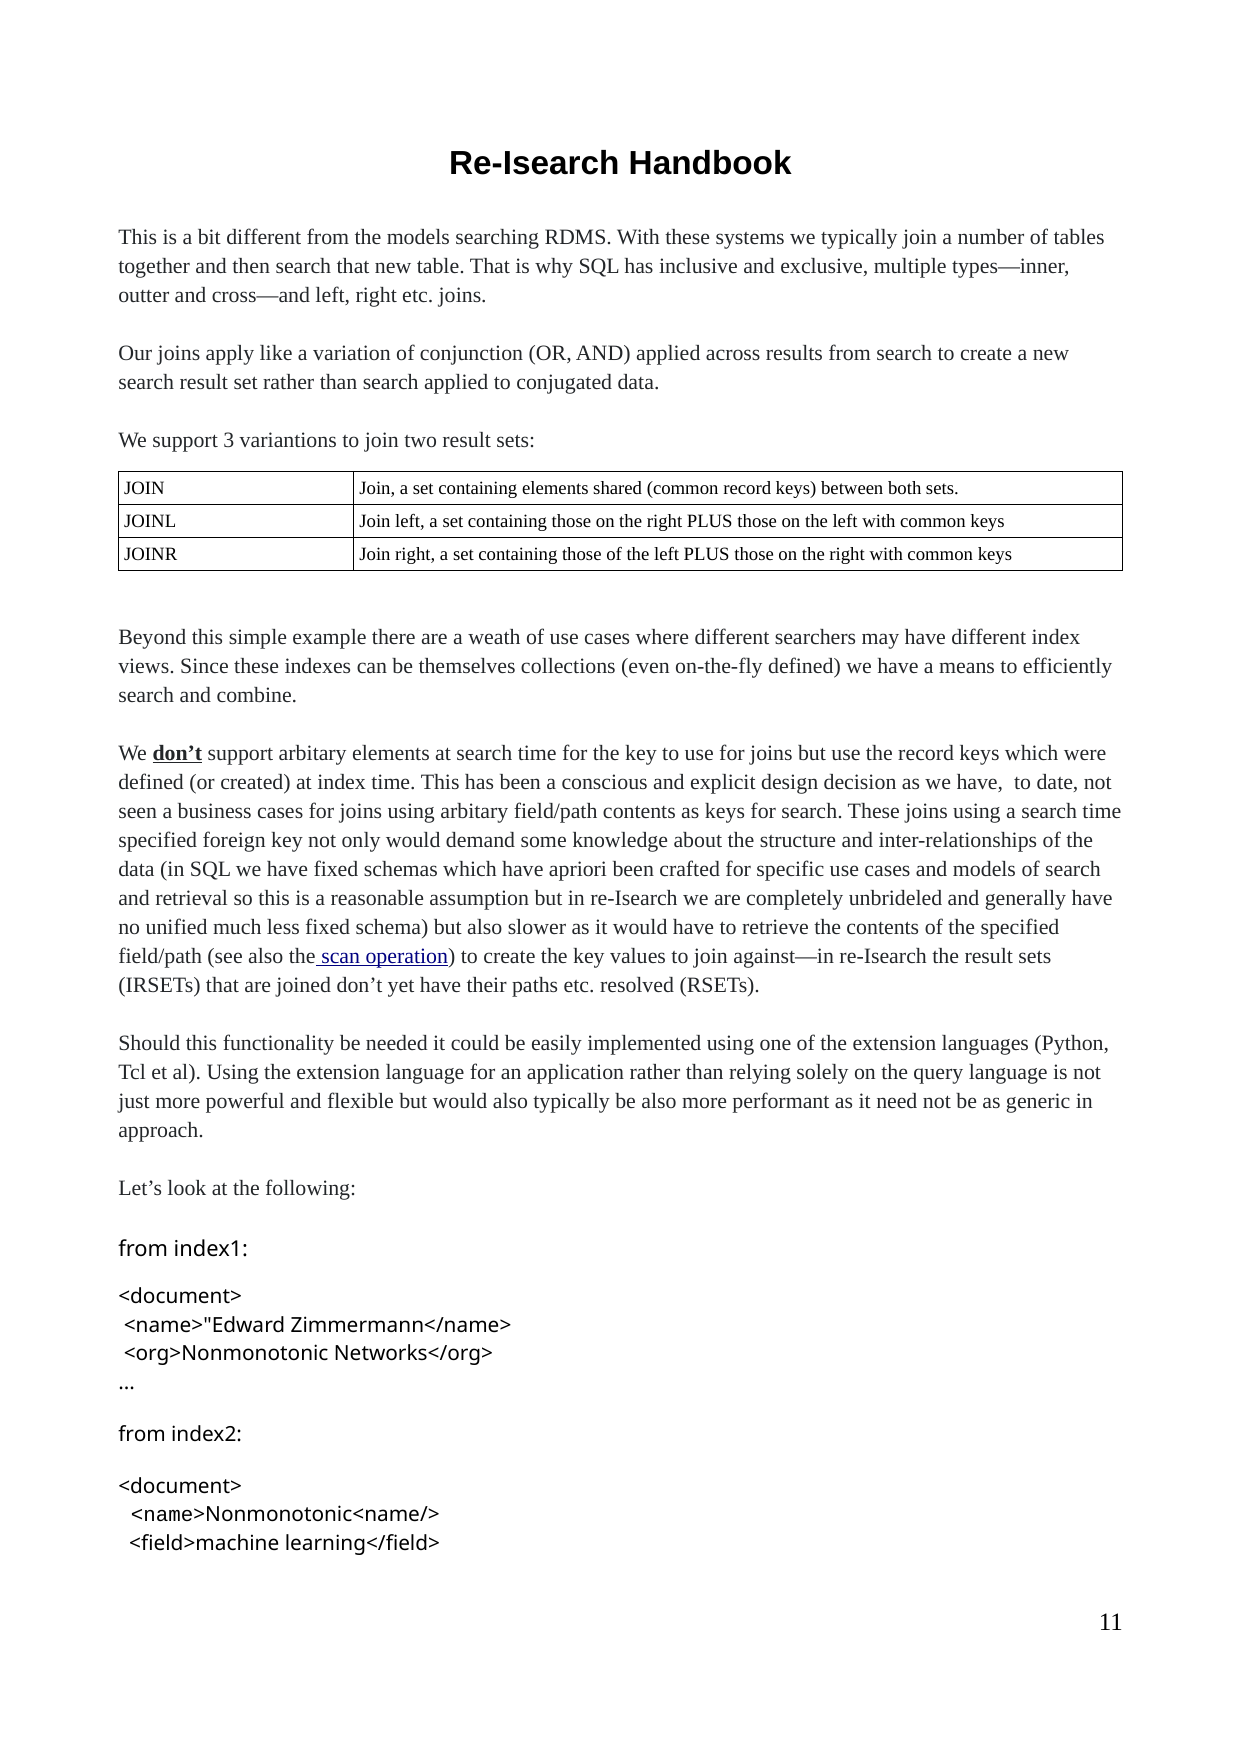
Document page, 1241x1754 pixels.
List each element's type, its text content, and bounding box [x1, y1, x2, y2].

text <field>machine learning</field> [118, 1528, 1122, 1557]
text from index1: [118, 1232, 1122, 1262]
text from index2: [118, 1419, 1122, 1447]
text We support 3 variantions to join two result sets: [118, 427, 1122, 452]
text <org>Nonmonotonic Networks</org> [118, 1338, 1122, 1367]
text Our joins apply like a variation of conjunction (OR, AND) applied across results from search to create a new search result set rather than search applied to conjugated data. [118, 340, 1122, 394]
text <document> [118, 1282, 1122, 1310]
text ... [118, 1367, 1122, 1395]
text <name>Nonmonotonic<name/> [118, 1499, 1122, 1528]
text We don’t support arbitary elements at search time for the key to use for joins but use the record keys which were defined (or created) at index time. This has been a conscious and explicit design decision as we have, to date, not seen a business cases for joins using arbitary field/path contents as keys for search. These joins using a search time specified foreign key not only would demand some knowledge about the structure and inter-relationships of the data (in SQL we have fixed schemas which have apriori been crafted for specific use cases and models of search and retrieval so this is a reasonable assumption but in re-Isearch we are completely unbrideled and generally have no unified much less fixed schema) but also slower as it would have to retrieve the contents of the specified field/path (see also the scan operation) to create the key values to join against—in re-Isearch the result sets (IRSETs) that are joined don’t yet have their paths etc. resolved (RSETs). [118, 740, 1122, 997]
text Should this functionality be needed it could be easily implemented using one of the extension languages (Python, Tcl et al). Using the extension language for an application rather than relying solely on the query language is not just more powerful and flexible but would also typically be also more performant as it need not be as generic in approach. [118, 1030, 1122, 1142]
table_cell Join left, a set containing those on the right PLUS those on the left with common keys [354, 505, 1122, 537]
table_header JOIN [119, 472, 353, 504]
text Beyond this simple example there are a weath of use cases where different searchers may have different index views. Since these indexes can be themselves collections (even on-the-fly defined) we have a means to efficiently search and combine. [118, 624, 1122, 707]
table_cell Join right, a set containing those of the left PLUS those on the right with common keys [354, 538, 1122, 570]
table_header Join, a set containing elements shared (common record keys) between both sets. [354, 472, 1122, 504]
table_cell JOINR [119, 538, 353, 570]
text Let’s look at the following: [118, 1174, 1122, 1200]
text This is a bit different from the models searching RDMS. With these systems we typically join a number of tables together and then search that new table. That is why SQL has inclusive and exclusive, multiple types—inner, outter and cross—and left, right etc. joins. [118, 224, 1122, 307]
table_cell JOINL [119, 505, 353, 537]
text <document> [118, 1471, 1122, 1499]
text <name>"Edward Zimmermann</name> [118, 1310, 1122, 1338]
